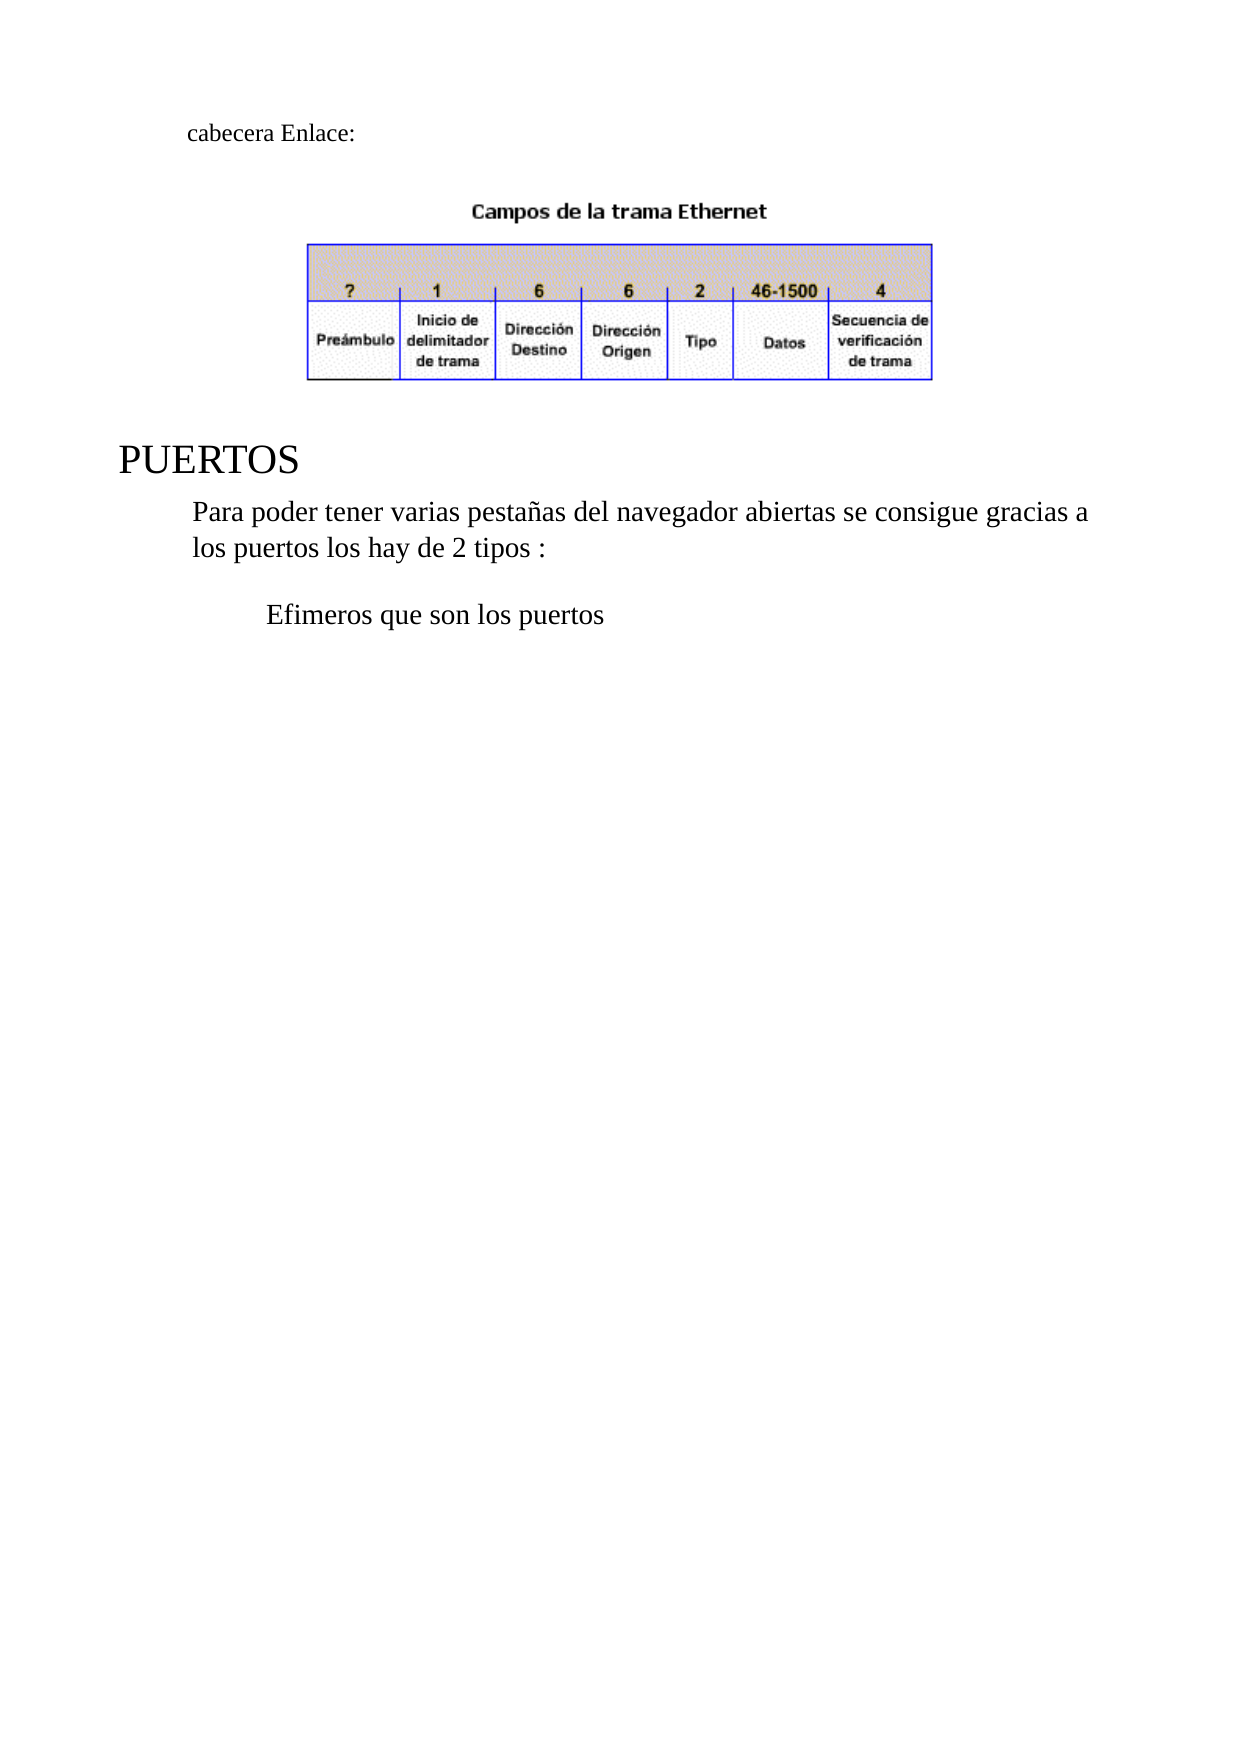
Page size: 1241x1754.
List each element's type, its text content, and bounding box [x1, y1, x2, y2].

text Para poder tener varias pestañas del navegador abiertas se consigue gracias a los puertos los hay de 2 tipos : [118, 482, 1122, 564]
text Efimeros que son los puertos [118, 597, 1122, 631]
picture [301, 182, 942, 404]
text PUERTOS [118, 434, 1122, 482]
text cabecera Enlace: [118, 118, 1122, 147]
